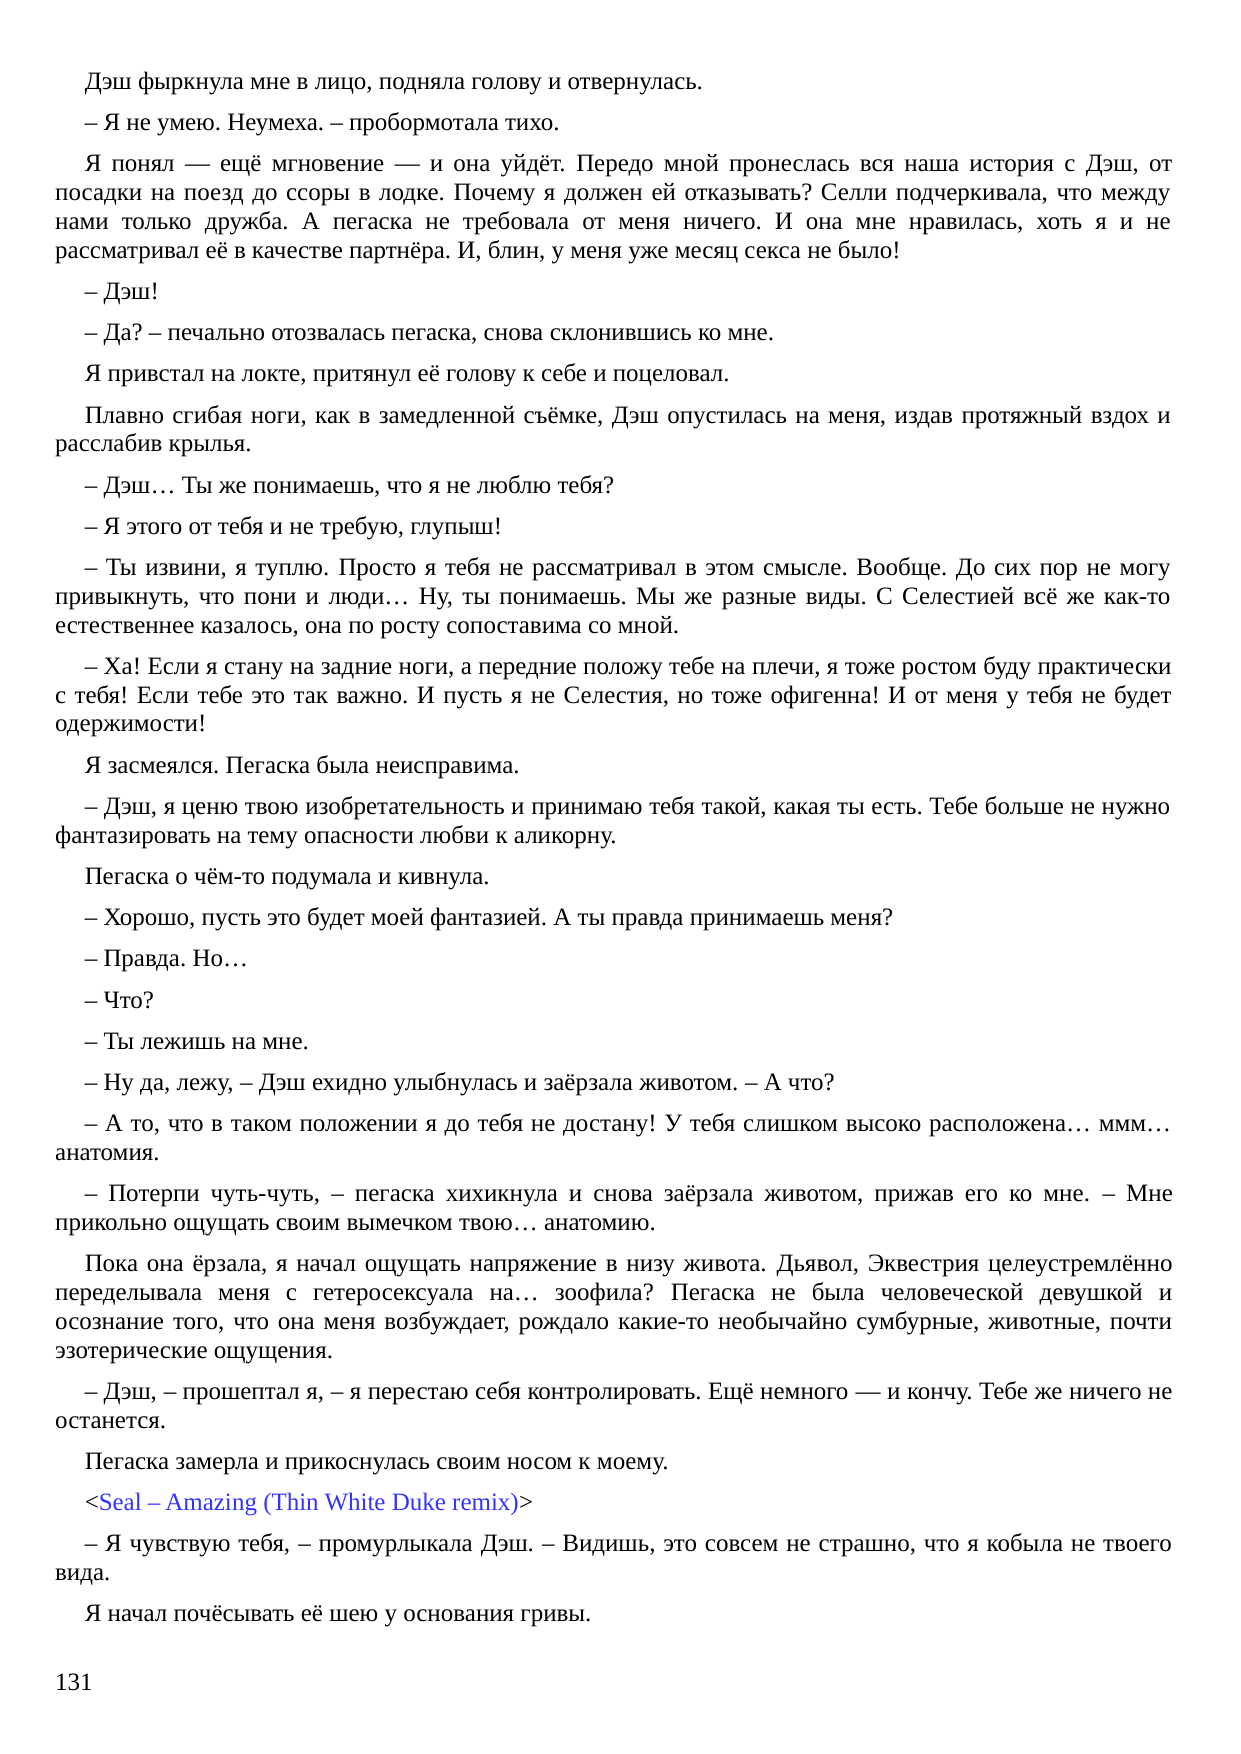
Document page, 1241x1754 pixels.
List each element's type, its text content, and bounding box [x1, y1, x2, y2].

text – Что? [55, 985, 1173, 1013]
text Пегаска замерла и прикоснулась своим носом к моему. [55, 1446, 1173, 1475]
text – Ха! Если я стану на задние ноги, а передние положу тебе на плечи, я тоже ростом буду практически с тебя! Если тебе это так важно. И пусть я не Селестия, но тоже офигенна! И от меня у тебя не будет одержимости! [55, 651, 1173, 737]
text Дэш фыркнула мне в лицо, подняла голову и отвернулась. [55, 66, 1173, 95]
text – Дэш! [55, 276, 1173, 305]
text Пегаска о чём-то подумала и кивнула. [55, 861, 1173, 890]
text Я начал почёсывать её шею у основания гривы. [55, 1598, 1173, 1627]
text – А то, что в таком положении я до тебя не достану! У тебя слишком высоко расположена… ммм… анатомия. [55, 1108, 1173, 1166]
text – Дэш, – прошептал я, – я перестаю себя контролировать. Ещё немного — и кончу. Тебе же ничего не останется. [55, 1376, 1173, 1433]
text Я привстал на локте, притянул её голову к себе и поцеловал. [55, 358, 1173, 387]
text – Ты лежишь на мне. [55, 1026, 1173, 1055]
text Я понял — ещё мгновение — и она уйдёт. Передо мной пронеслась вся наша история с Дэш, от посадки на поезд до ссоры в лодке. Почему я должен ей отказывать? Селли подчеркивала, что между нами только дружба. А пегаска не требовала от меня ничего. И она мне нравилась, хоть я и не рассматривал её в качестве партнёра. И, блин, у меня уже месяц секса не было! [55, 148, 1173, 263]
text – Потерпи чуть-чуть, – пегаска хихикнула и снова заёрзала животом, прижав его ко мне. – Мне прикольно ощущать своим вымечком твою… анатомию. [55, 1178, 1173, 1236]
text Пока она ёрзала, я начал ощущать напряжение в низу живота. Дьявол, Эквестрия целеустремлённо переделывала меня с гетеросексуала на… зоофила? Пегаска не была человеческой девушкой и осознание того, что она меня возбуждает, рождало какие-то необычайно сумбурные, животные, почти эзотерические ощущения. [55, 1248, 1173, 1363]
text – Да? – печально отозвалась пегаска, снова склонившись ко мне. [55, 317, 1173, 346]
text <Seal – Amazing (Thin White Duke remix)> [55, 1487, 1173, 1516]
text – Я этого от тебя и не требую, глупыш! [55, 511, 1173, 540]
text Плавно сгибая ноги, как в замедленной съёмке, Дэш опустилась на меня, издав протяжный вздох и расслабив крылья. [55, 400, 1173, 457]
text – Ты извини, я туплю. Просто я тебя не рассматривал в этом смысле. Вообще. До сих пор не могу привыкнуть, что пони и люди… Ну, ты понимаешь. Мы же разные виды. С Селестией всё же как-то естественнее казалось, она по росту сопоставима со мной. [55, 552, 1173, 638]
text – Дэш, я ценю твою изобретательность и принимаю тебя такой, какая ты есть. Тебе больше не нужно фантазировать на тему опасности любви к аликорну. [55, 791, 1173, 848]
text – Ну да, лежу, – Дэш ехидно улыбнулась и заёрзала животом. – А что? [55, 1067, 1173, 1096]
text – Я не умею. Неумеха. – пробормотала тихо. [55, 107, 1173, 136]
text – Хорошо, пусть это будет моей фантазией. А ты правда принимаешь меня? [55, 902, 1173, 931]
text – Дэш… Ты же понимаешь, что я не люблю тебя? [55, 470, 1173, 498]
text – Я чувствую тебя, – промурлыкала Дэш. – Видишь, это совсем не страшно, что я кобыла не твоего вида. [55, 1528, 1173, 1586]
text – Правда. Но… [55, 943, 1173, 972]
text Я засмеялся. Пегаска была неисправима. [55, 750, 1173, 778]
